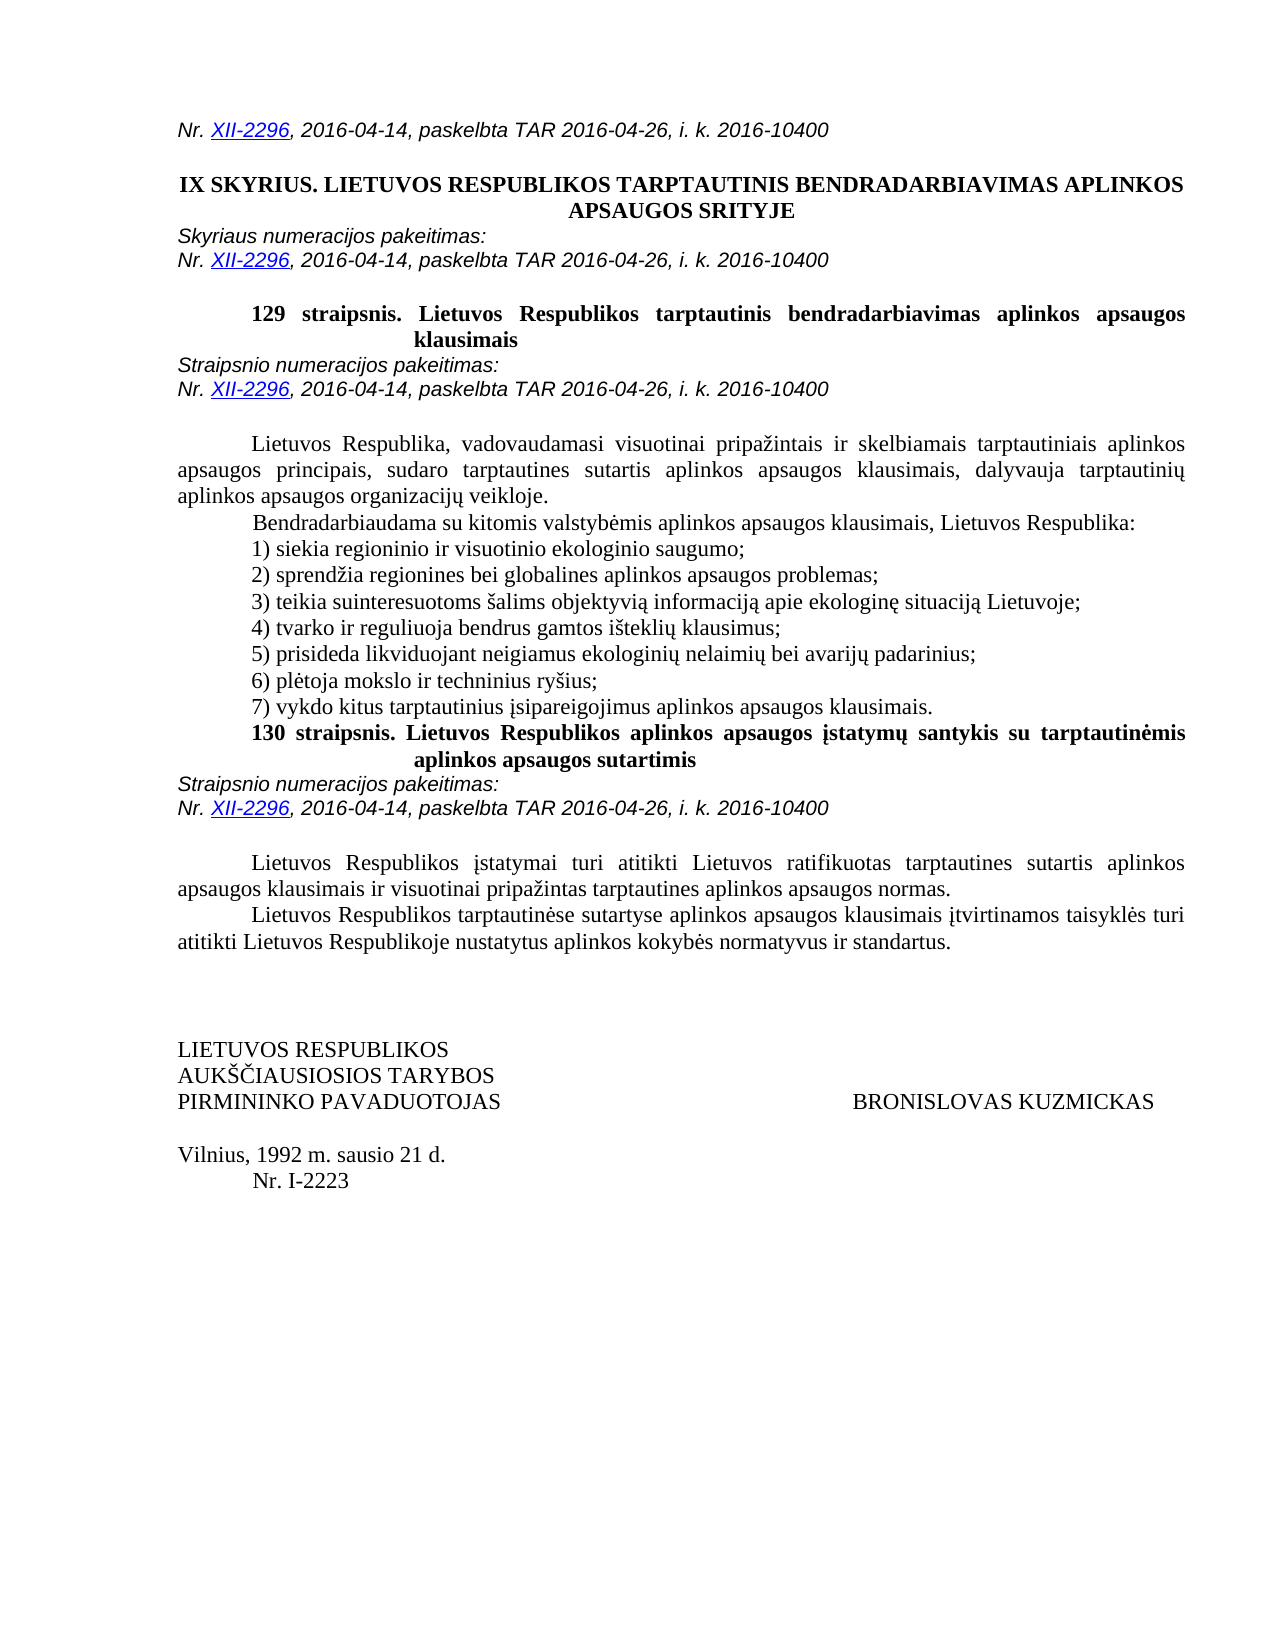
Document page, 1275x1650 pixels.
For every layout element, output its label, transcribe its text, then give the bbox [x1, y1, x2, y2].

text 6) plėtoja mokslo ir techninius ryšius; [177, 667, 1186, 693]
text 5) prisideda likviduojant neigiamus ekologinių nelaimių bei avarijų padarinius; [177, 640, 1186, 667]
text Lietuvos Respublikos įstatymai turi atitikti Lietuvos ratifikuotas tarptautines sutartis aplinkos apsaugos klausimais ir visuotinai pripažintas tarptautines aplinkos apsaugos normas. [177, 849, 1186, 902]
text Straipsnio numeracijos pakeitimas: [177, 353, 1186, 377]
text AUKŠČIAUSIOSIOS TARYBOS [177, 1062, 1186, 1088]
text 2) sprendžia regionines bei globalines aplinkos apsaugos problemas; [177, 561, 1186, 588]
text 130 straipsnis. Lietuvos Respublikos aplinkos apsaugos įstatymų santykis su tarptautinėmis aplinkos apsaugos sutartimis [251, 719, 1186, 772]
text Vilnius, 1992 m. sausio 21 d. [177, 1141, 1186, 1167]
text LIETUVOS RESPUBLIKOS [177, 1036, 1186, 1062]
text Lietuvos Respublika, vadovaudamasi visuotinai pripažintais ir skelbiamais tarptautiniais aplinkos apsaugos principais, sudaro tarptautines sutartis aplinkos apsaugos klausimais, dalyvauja tarptautinių aplinkos apsaugos organizacijų veikloje. [177, 429, 1186, 509]
text PIRMININKO PAVADUOTOJAS BRONISLOVAS KUZMICKAS [177, 1088, 1186, 1115]
text Bendradarbiaudama su kitomis valstybėmis aplinkos apsaugos klausimais, Lietuvos Respublika: [177, 509, 1186, 535]
text Nr. XII-2296, 2016-04-14, paskelbta TAR 2016-04-26, i. k. 2016-10400 [177, 118, 1186, 142]
text Skyriaus numeracijos pakeitimas: [177, 223, 1186, 247]
text 7) vykdo kitus tarptautinius įsipareigojimus aplinkos apsaugos klausimais. [177, 693, 1186, 719]
text Nr. XII-2296, 2016-04-14, paskelbta TAR 2016-04-26, i. k. 2016-10400 [177, 796, 1186, 820]
text 3) teikia suinteresuotoms šalims objektyvią informaciją apie ekologinę situaciją Lietuvoje; [177, 588, 1186, 614]
text Nr. XII-2296, 2016-04-14, paskelbta TAR 2016-04-26, i. k. 2016-10400 [177, 247, 1186, 271]
text 1) siekia regioninio ir visuotinio ekologinio saugumo; [177, 535, 1186, 561]
text IX SKYRIUS. LIETUVOS RESPUBLIKOS TARPTAUTINIS BENDRADARBIAVIMAS APLINKOS APSAUGOS SRITYJE [177, 171, 1186, 223]
text Straipsnio numeracijos pakeitimas: [177, 772, 1186, 796]
text Lietuvos Respublikos tarptautinėse sutartyse aplinkos apsaugos klausimais įtvirtinamos taisyklės turi atitikti Lietuvos Respublikoje nustatytus aplinkos kokybės normatyvus ir standartus. [177, 902, 1186, 954]
text Nr. I-2223 [177, 1167, 1186, 1194]
text Nr. XII-2296, 2016-04-14, paskelbta TAR 2016-04-26, i. k. 2016-10400 [177, 377, 1186, 401]
text 4) tvarko ir reguliuoja bendrus gamtos išteklių klausimus; [177, 614, 1186, 640]
text 129 straipsnis. Lietuvos Respublikos tarptautinis bendradarbiavimas aplinkos apsaugos klausimais [251, 300, 1186, 353]
